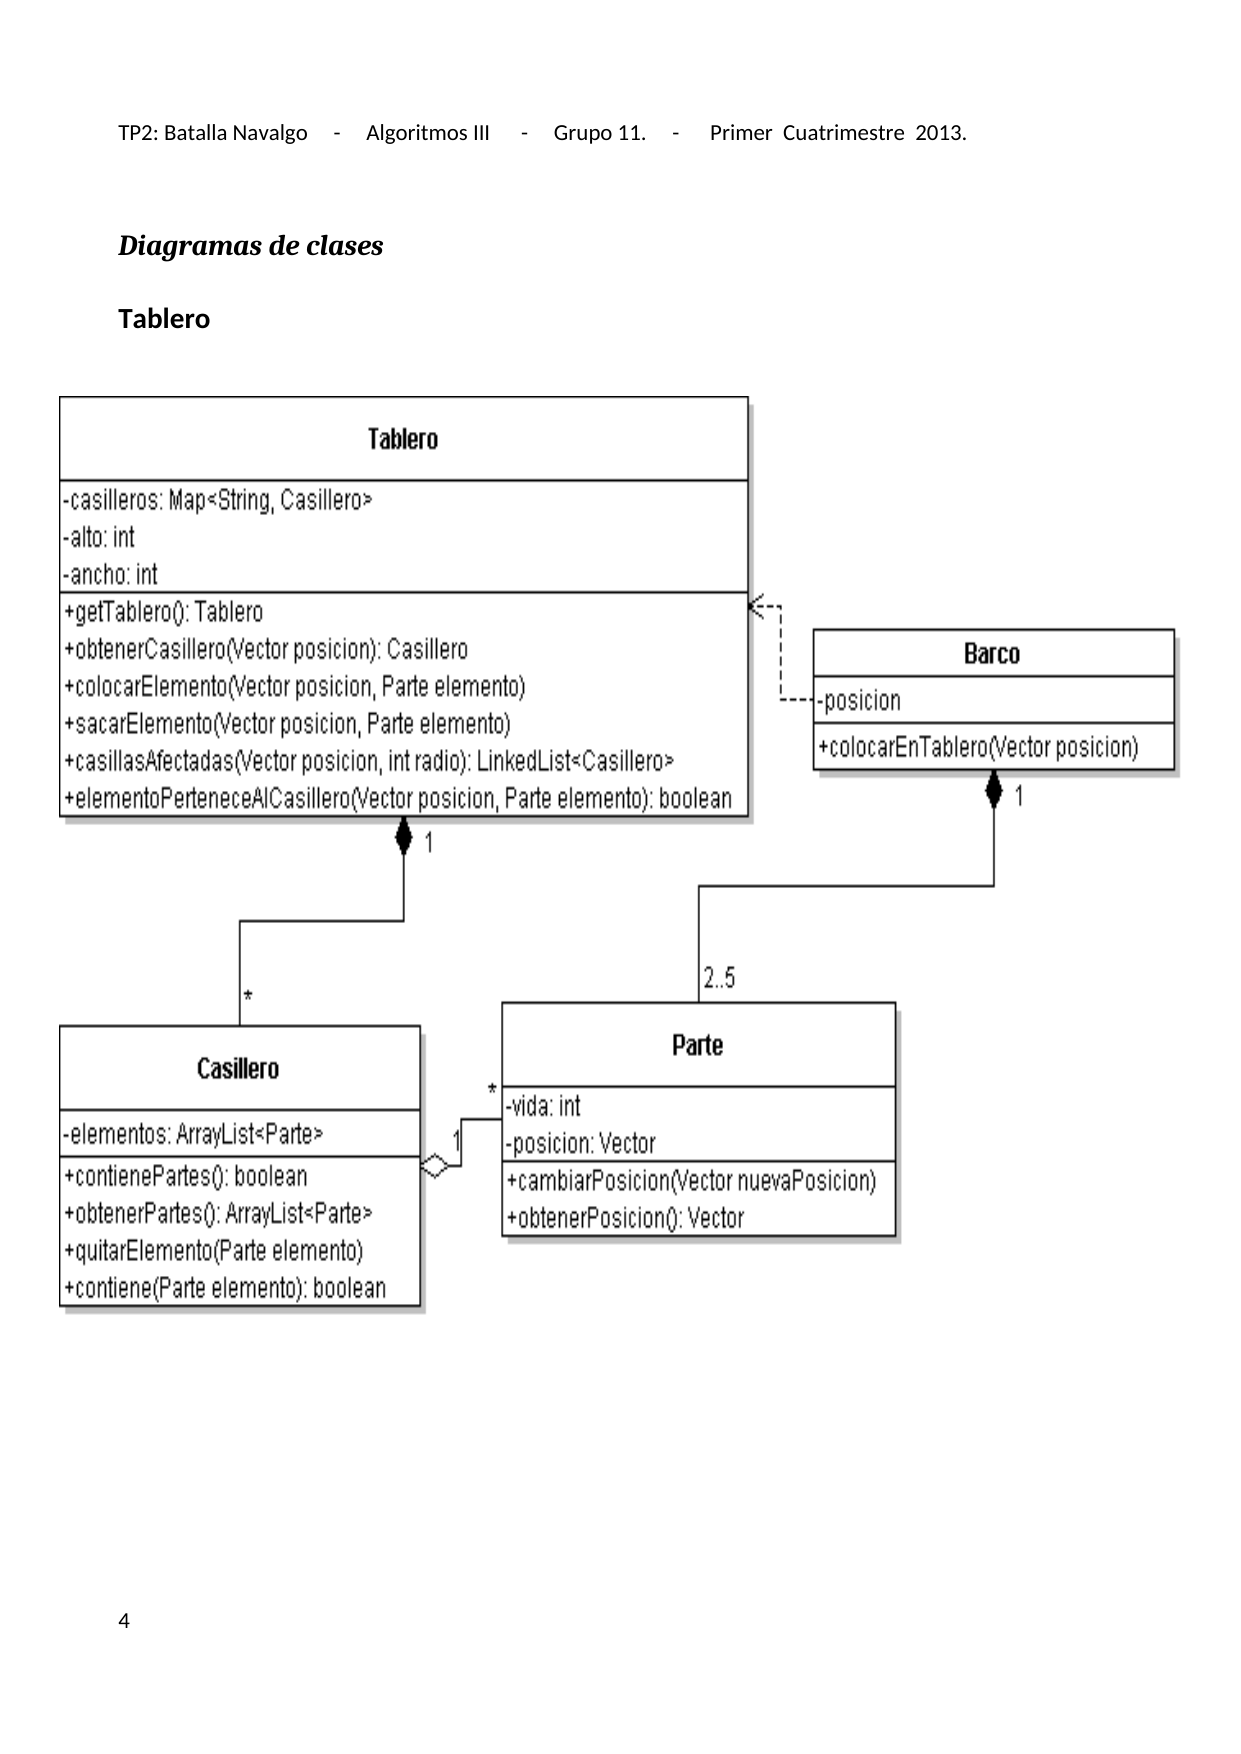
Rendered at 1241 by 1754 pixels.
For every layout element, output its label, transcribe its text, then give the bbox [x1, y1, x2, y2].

text Diagramas de clases [118, 229, 1122, 262]
picture [59, 396, 1182, 1317]
text Tablero [118, 300, 1122, 335]
